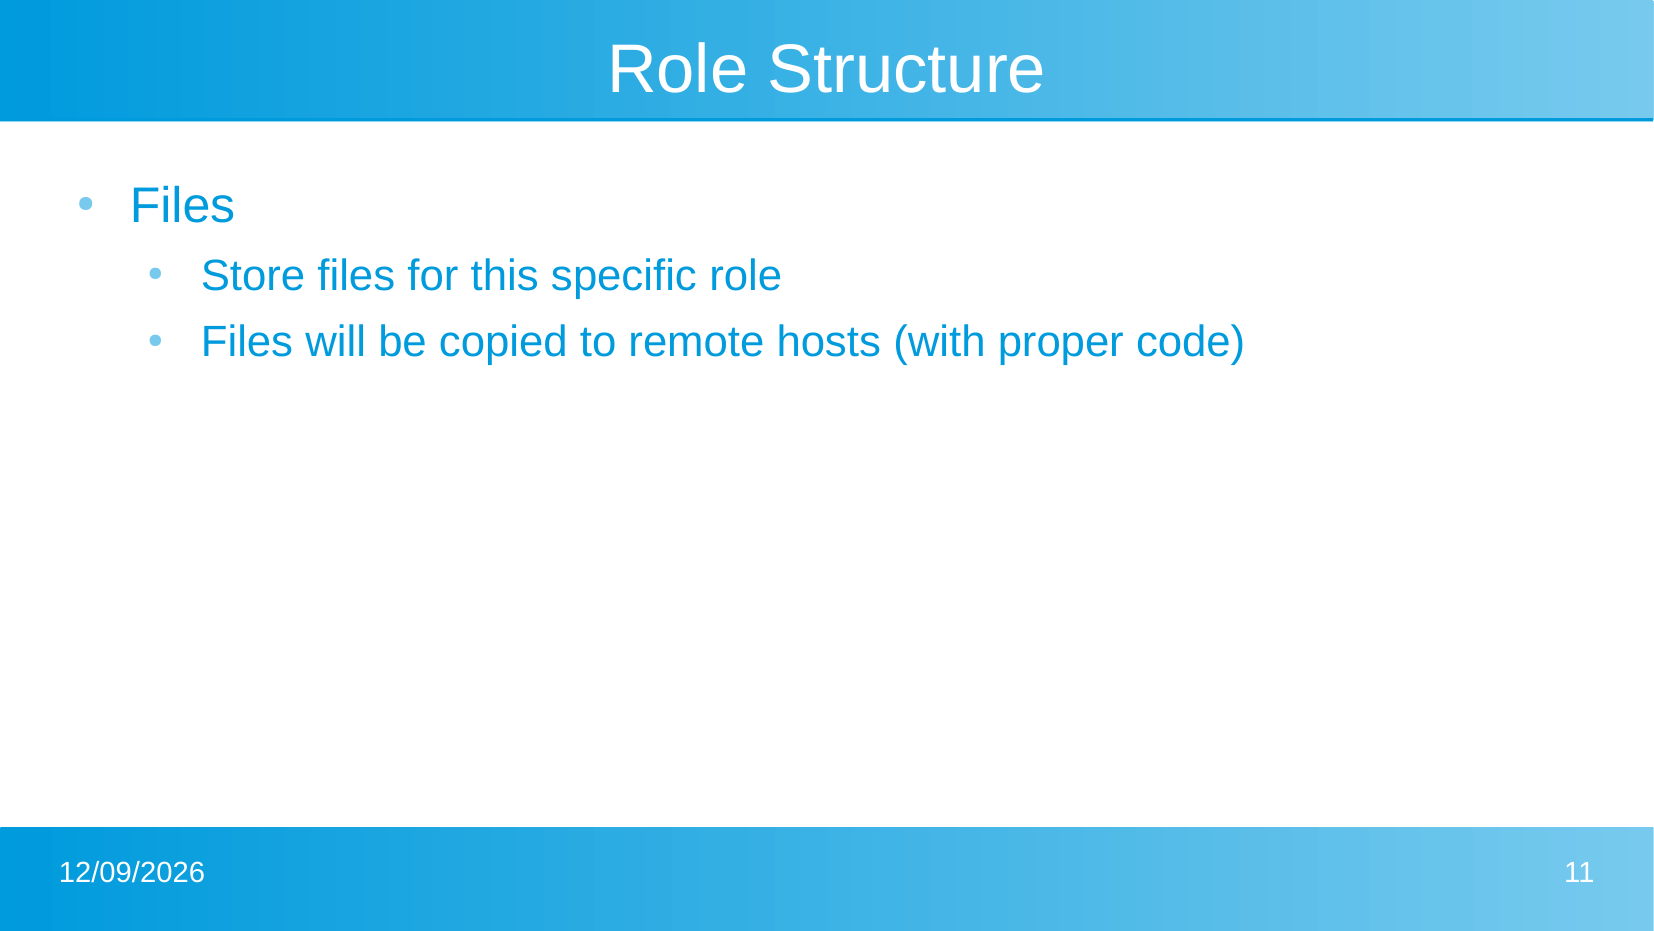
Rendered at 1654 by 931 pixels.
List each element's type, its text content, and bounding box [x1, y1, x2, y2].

title Role Structure [59, 29, 1595, 108]
list Files Store files for this specific role Files will be copied to remote hosts (with proper code) [59, 177, 1595, 768]
